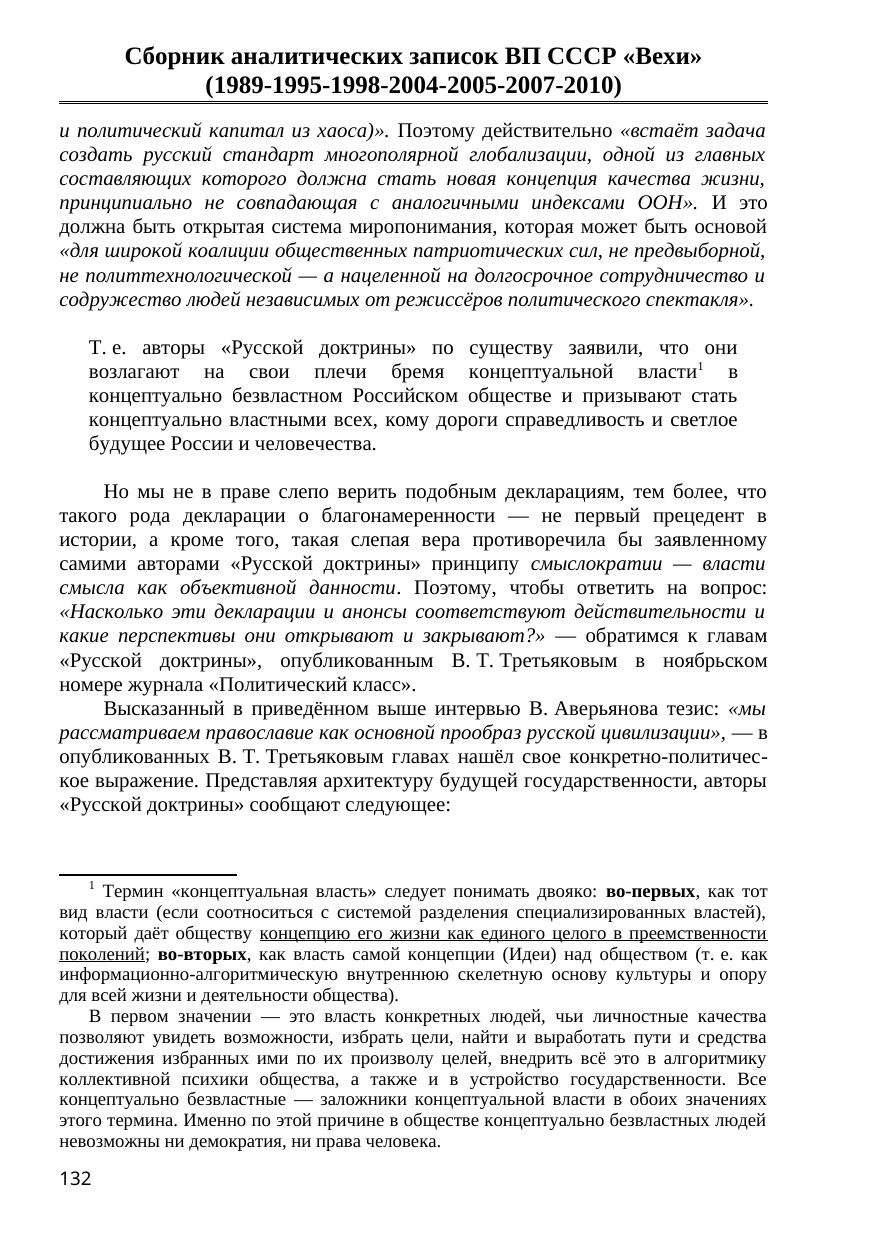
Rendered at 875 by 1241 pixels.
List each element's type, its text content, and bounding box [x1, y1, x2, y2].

text Т. е. авторы «Русской доктрины» по существу заявили, что они возлагают на свои плечи бремя концептуальной власти в концептуально безвластном Российском обществе и призывают стать концептуально властными всех, кому дороги справедливость и светлое будущее России и человечества. [89, 335, 738, 455]
text Но мы не в праве слепо верить подобным декларациям, тем более, что такого рода декларации о благонамеренности — не первый прецедент в истории, а кроме того, такая слепая вера противоречила бы заявленному самими авторами «Русской доктрины» принципу смыслократии — власти смысла как объективной данности. Поэтому, чтобы ответить на вопрос: «Насколько эти декларации и анонсы соответствуют действительности и какие перспективы они открывают и закрывают?» — обратимся к главам «Русской доктрины», опубликованным В. Т. Третьяковым в ноябрьском номере журнала «Политический класс». [59, 479, 768, 696]
text Высказанный в приведённом выше интервью В. Аверьянова тезис: «мы рассматриваем православие как основной прообраз русской цивилизации», — в опубликованных В. Т. Третьяковым главах нашёл свое конкретно-политичес­кое выражение. Представляя архитектуру будущей государственности, авторы «Русской доктрины» сообщают следующее: [59, 696, 768, 816]
text Термин «концептуальная власть» следует понимать двояко: во-первых, как тот вид власти (если соотноситься с системой разделения специализированных властей), который даёт обществу концепцию его жизни как единого целого в преемственности поколений; во-вторых, как власть самой концепции (Идеи) над обществом (т. е. как информационно-алгоритмическую внутреннюю скелетную основу культуры и опору для всей жизни и деятельности общества). [59, 881, 768, 1006]
text и политический капитал из хаоса)». Поэтому действительно «встаёт задача создать русский стандарт многополярной глобализации, одной из главных составляющих которого должна стать новая концепция качества жизни, принципиально не совпадающая с аналогичными индексами ООН». И это должна быть открытая система миропонимания, которая может быть основой «для широкой коалиции общественных патриотических сил, не предвыборной, не политтехнологической — а нацеленной на долгосрочное сотрудничество и содружество людей независимых от режиссёров политического спектакля». [59, 118, 768, 311]
text В первом значении — это власть конкретных людей, чьи личностные качества позволяют увидеть возможности, избрать цели, найти и выработать пути и средства достижения избранных ими по их произволу целей, внедрить всё это в алгоритмику коллективной психики общества, а также и в устройство государственности. Все концептуально безвластные — заложники концептуальной власти в обоих значениях этого термина. Именно по этой причине в обществе концептуально безвластных людей невозможны ни демократия, ни права человека. [59, 1006, 768, 1152]
